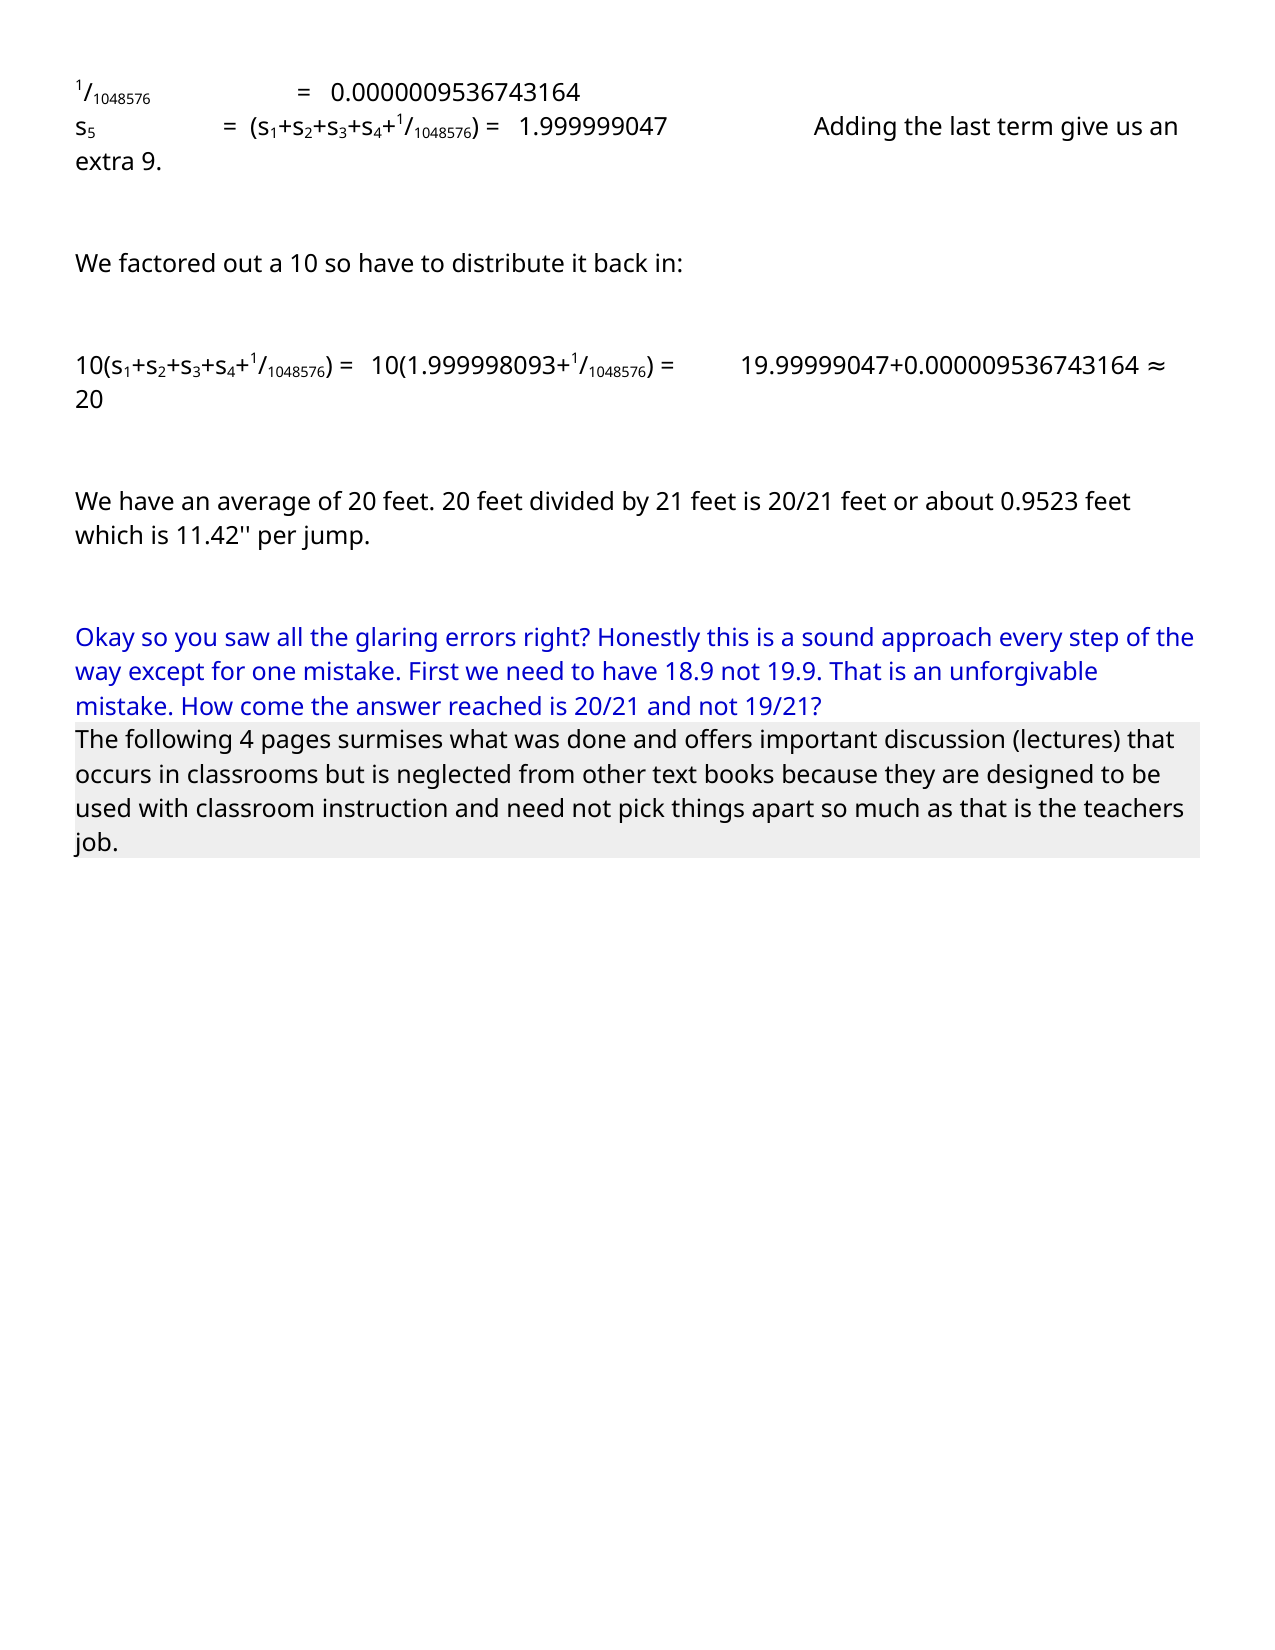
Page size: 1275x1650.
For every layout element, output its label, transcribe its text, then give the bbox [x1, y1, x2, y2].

text We have an average of 20 feet. 20 feet divided by 21 feet is 20/21 feet or about 0.9523 feet which is 11.42'' per jump. [75, 484, 1200, 552]
text 10(s1+s2+s3+s4+1/1048576) = 10(1.999998093+1/1048576) = 19.99999047+0.000009536743164 ≈ 20 [75, 347, 1200, 416]
text s5 = (s1+s2+s3+s4+1/1048576) = 1.999999047 Adding the last term give us an extra 9. [75, 109, 1200, 177]
text The following 4 pages surmises what was done and offers important discussion (lectures) that occurs in classrooms but is neglected from other text books because they are designed to be used with classroom instruction and need not pick things apart so much as that is the teachers job. [75, 722, 1200, 858]
text Okay so you saw all the glaring errors right? Honestly this is a sound approach every step of the way except for one mistake. First we need to have 18.9 not 19.9. That is an unforgivable mistake. How come the answer reached is 20/21 and not 19/21? [75, 620, 1200, 722]
text We factored out a 10 so have to distribute it back in: [75, 245, 1200, 279]
text 1/1048576 = 0.0000009536743164 [75, 75, 1200, 109]
